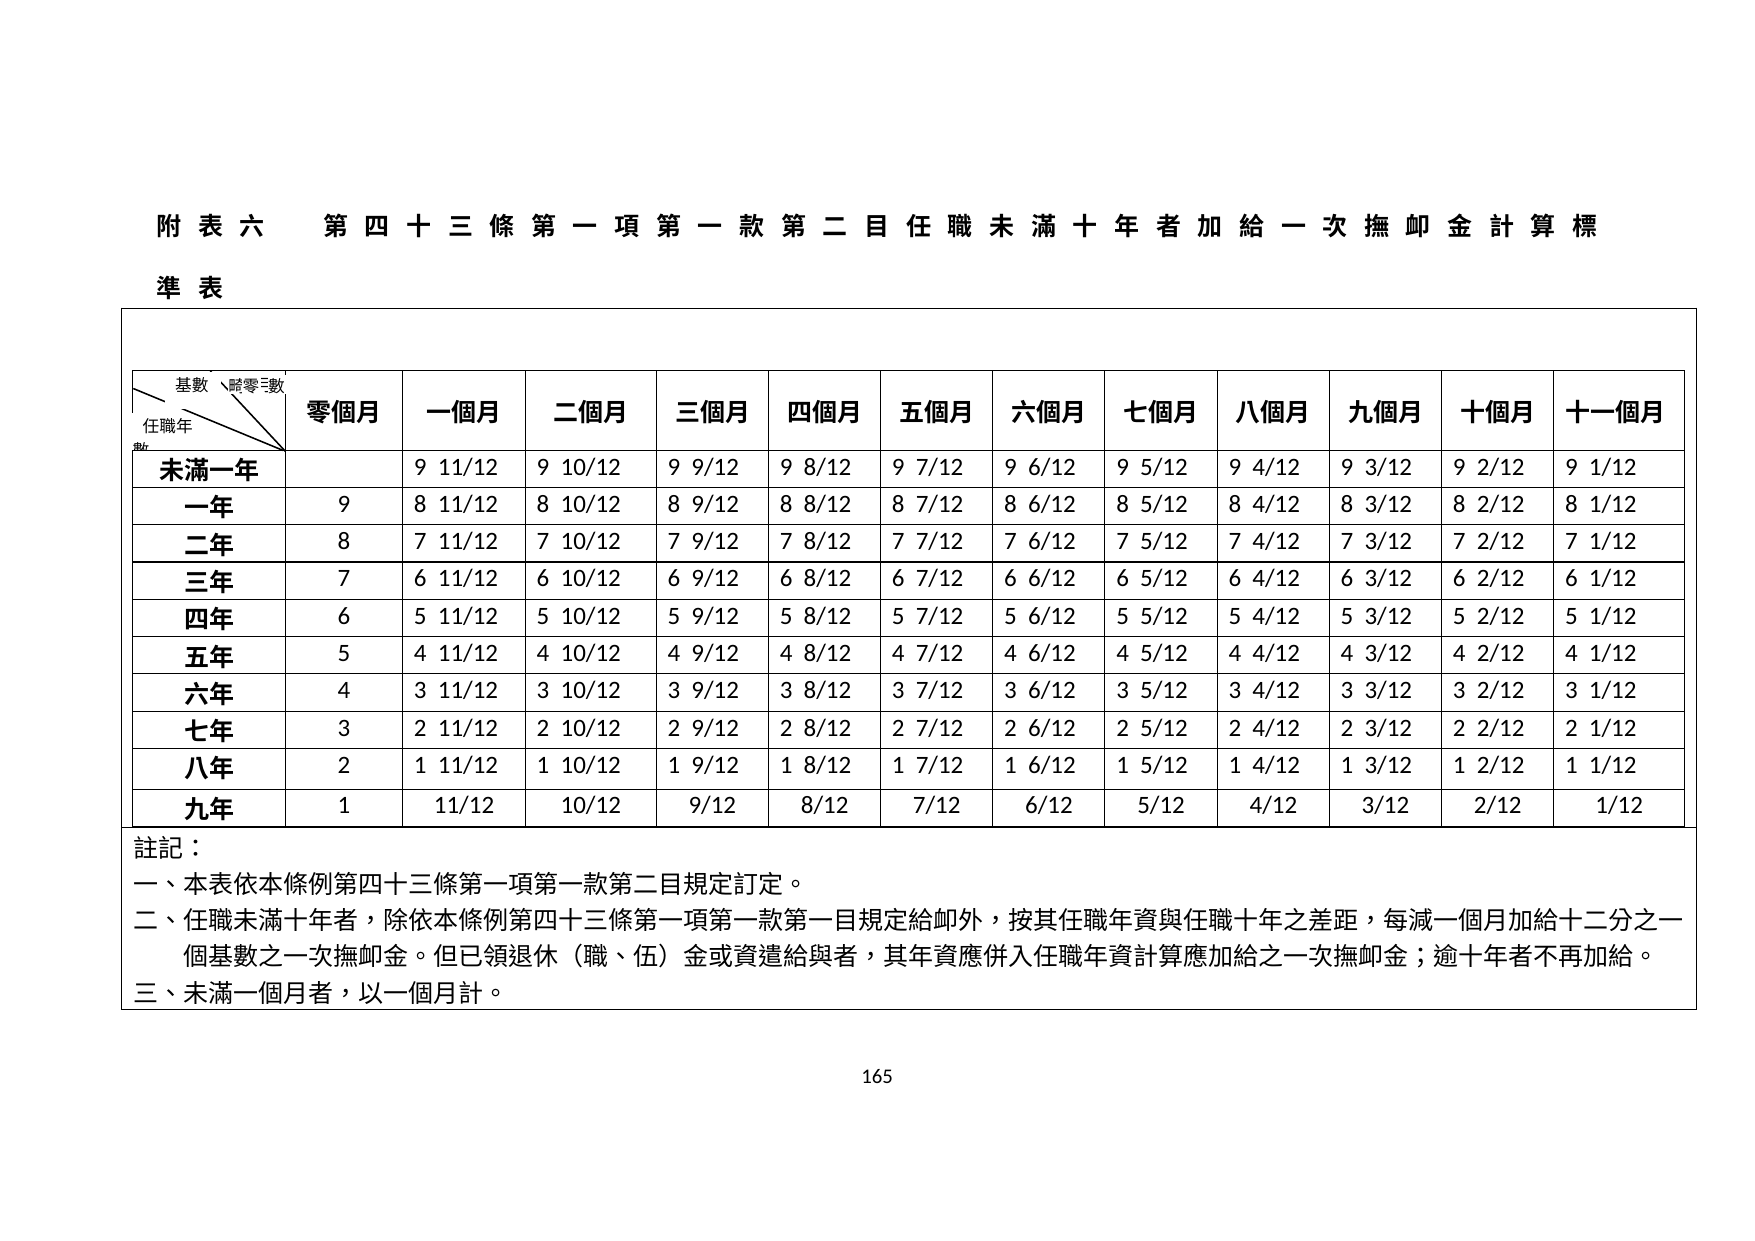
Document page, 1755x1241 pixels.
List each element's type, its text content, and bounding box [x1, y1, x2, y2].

table_cell 9 3/12 [1330, 451, 1441, 487]
table_cell 5 [286, 637, 402, 673]
table_cell 3 7/12 [881, 674, 992, 711]
table_header [133, 371, 286, 450]
table_cell 7 [286, 563, 402, 599]
table_cell 7 11/12 [403, 525, 525, 561]
table_cell 一年 [133, 488, 285, 524]
table_cell 九年 [133, 790, 285, 826]
table_cell 4/12 [1218, 790, 1329, 826]
table_cell 7 8/12 [769, 525, 880, 561]
table_cell 4 [286, 674, 402, 711]
table_cell 5 11/12 [403, 600, 525, 636]
table_cell 3 1/12 [1554, 674, 1684, 711]
table_cell 2 4/12 [1218, 712, 1329, 748]
table_header 六個月 [993, 371, 1104, 449]
table_cell 5 1/12 [1554, 600, 1684, 636]
table_cell 2/12 [1442, 790, 1553, 826]
table_cell 8 2/12 [1442, 488, 1553, 524]
table_cell 2 11/12 [403, 712, 525, 748]
table_cell 3 2/12 [1442, 674, 1553, 711]
table_cell 7 7/12 [881, 525, 992, 561]
table_cell 3 6/12 [993, 674, 1104, 711]
table_cell 3/12 [1330, 790, 1441, 826]
table_header 二個月 [526, 371, 656, 449]
table_cell 3 10/12 [526, 674, 656, 711]
table_cell 5 2/12 [1442, 600, 1553, 636]
table_cell 8 10/12 [526, 488, 656, 524]
table_cell 3 3/12 [1330, 674, 1441, 711]
table_cell 1 5/12 [1105, 749, 1217, 788]
table_cell 7 3/12 [1330, 525, 1441, 561]
table_cell 7 6/12 [993, 525, 1104, 561]
table_cell 5 3/12 [1330, 600, 1441, 636]
table_cell 8 8/12 [769, 488, 880, 524]
table_cell 5/12 [1105, 790, 1217, 826]
table_cell 3 11/12 [403, 674, 525, 711]
table_cell 1 [286, 790, 402, 826]
table_header 九個月 [1330, 371, 1441, 449]
table_cell 4 5/12 [1105, 637, 1217, 673]
table_cell 2 [286, 749, 402, 788]
table_cell 2 6/12 [993, 712, 1104, 748]
table_cell 5 6/12 [993, 600, 1104, 636]
table_cell 五年 [133, 637, 285, 673]
table_cell 7 2/12 [1442, 525, 1553, 561]
table_cell 7/12 [881, 790, 992, 826]
table_cell 6 8/12 [769, 563, 880, 599]
table_cell 6 1/12 [1554, 563, 1684, 599]
table_cell 5 4/12 [1218, 600, 1329, 636]
table_cell 4 1/12 [1554, 637, 1684, 673]
table_cell 1 8/12 [769, 749, 880, 788]
table_cell 2 2/12 [1442, 712, 1553, 748]
table_cell 9 9/12 [657, 451, 768, 487]
table_cell 7 4/12 [1218, 525, 1329, 561]
table_header 一個月 [403, 371, 525, 449]
table_cell 8 6/12 [993, 488, 1104, 524]
table_cell 8 11/12 [403, 488, 525, 524]
table_cell 6 2/12 [1442, 563, 1553, 599]
table_cell 8 5/12 [1105, 488, 1217, 524]
table_cell 8 9/12 [657, 488, 768, 524]
table_cell 1 4/12 [1218, 749, 1329, 788]
table_cell 4 6/12 [993, 637, 1104, 673]
table_cell 9 8/12 [769, 451, 880, 487]
table_cell 6 4/12 [1218, 563, 1329, 599]
table_cell 5 7/12 [881, 600, 992, 636]
table_cell 7 1/12 [1554, 525, 1684, 561]
table_cell 6 [286, 600, 402, 636]
table_cell 10/12 [526, 790, 656, 826]
table_cell 3 4/12 [1218, 674, 1329, 711]
table_cell 9 4/12 [1218, 451, 1329, 487]
table_header [122, 309, 1696, 827]
table_cell 4 4/12 [1218, 637, 1329, 673]
table_cell 7 9/12 [657, 525, 768, 561]
table_cell 1 11/12 [403, 749, 525, 788]
table_cell 9 5/12 [1105, 451, 1217, 487]
table_cell 9 7/12 [881, 451, 992, 487]
table_cell 2 5/12 [1105, 712, 1217, 748]
table_cell 6 3/12 [1330, 563, 1441, 599]
table_cell 7 10/12 [526, 525, 656, 561]
table_cell 5 5/12 [1105, 600, 1217, 636]
table_cell 4 7/12 [881, 637, 992, 673]
table_cell 6/12 [993, 790, 1104, 826]
table_header 零個月 [286, 371, 402, 449]
table_cell 8 1/12 [1554, 488, 1684, 524]
table_cell 8/12 [769, 790, 880, 826]
table_cell 2 10/12 [526, 712, 656, 748]
table_header 五個月 [881, 371, 992, 449]
table_cell 1 2/12 [1442, 749, 1553, 788]
table_cell 3 [286, 712, 402, 748]
table_cell 8 7/12 [881, 488, 992, 524]
table_cell 三年 [133, 563, 285, 599]
table_cell 11/12 [403, 790, 525, 826]
table_cell 6 9/12 [657, 563, 768, 599]
table_cell 二年 [133, 525, 285, 561]
table_header 三個月 [657, 371, 768, 449]
table_cell 八年 [133, 749, 285, 788]
table_cell 4 8/12 [769, 637, 880, 673]
table_cell 9 6/12 [993, 451, 1104, 487]
table_header 十個月 [1442, 371, 1553, 449]
table_cell 四年 [133, 600, 285, 636]
table_cell 1 1/12 [1554, 749, 1684, 788]
table_cell 未滿一年 [133, 451, 285, 487]
table_cell 5 8/12 [769, 600, 880, 636]
table_cell 6 5/12 [1105, 563, 1217, 599]
table_cell 6 11/12 [403, 563, 525, 599]
table_cell 6 7/12 [881, 563, 992, 599]
table_cell 5 9/12 [657, 600, 768, 636]
table_header 八個月 [1218, 371, 1329, 449]
table_cell 5 10/12 [526, 600, 656, 636]
table_cell 9 10/12 [526, 451, 656, 487]
table_cell 4 10/12 [526, 637, 656, 673]
table_cell 2 9/12 [657, 712, 768, 748]
table_cell 七年 [133, 712, 285, 748]
table_cell 3 9/12 [657, 674, 768, 711]
table_cell 六年 [133, 674, 285, 711]
table_cell 1 6/12 [993, 749, 1104, 788]
table_cell 1 7/12 [881, 749, 992, 788]
table_cell 9 2/12 [1442, 451, 1553, 487]
table_cell 1 10/12 [526, 749, 656, 788]
table_cell 9/12 [657, 790, 768, 826]
table_cell 8 4/12 [1218, 488, 1329, 524]
table_cell 3 8/12 [769, 674, 880, 711]
table_cell 8 [286, 525, 402, 561]
table_cell 註記： 一、本表依本條例第四十三條第一項第一款第二目規定訂定。 二、任職未滿十年者，除依本條例第四十三條第一項第一款第一目規定給卹外，按其任職年資與任職十年之差距，每減一個月加給十二分之一個基數之一次撫卹金。但已領退休（職、伍）金或資遣給與者，其年資應併入任職年資計算應加給之一次撫卹金；逾十年者不再加給。 三、未滿一個月者，以一個月計。 [122, 828, 1696, 1009]
table_cell 2 1/12 [1554, 712, 1684, 748]
table_cell 6 6/12 [993, 563, 1104, 599]
table_cell 9 [286, 488, 402, 524]
table_cell 1 9/12 [657, 749, 768, 788]
table_header 四個月 [769, 371, 880, 449]
table_cell 6 10/12 [526, 563, 656, 599]
table_header 十一個月 [1554, 371, 1684, 449]
table_cell 8 3/12 [1330, 488, 1441, 524]
table_cell 3 5/12 [1105, 674, 1217, 711]
table_cell 1 3/12 [1330, 749, 1441, 788]
table_cell 4 3/12 [1330, 637, 1441, 673]
table_cell 2 8/12 [769, 712, 880, 748]
text 附表六 第四十三條第一項第一款第二目任職未滿十年者加給一次撫卹金計算標準表 [148, 183, 1606, 308]
table_cell 1/12 [1554, 790, 1684, 826]
table_cell [286, 451, 402, 487]
table_cell 2 7/12 [881, 712, 992, 748]
table_cell 4 9/12 [657, 637, 768, 673]
table_cell 4 2/12 [1442, 637, 1553, 673]
table_header 七個月 [1105, 371, 1217, 449]
table_cell 4 11/12 [403, 637, 525, 673]
table_cell 7 5/12 [1105, 525, 1217, 561]
table_cell 9 1/12 [1554, 451, 1684, 487]
table_cell 2 3/12 [1330, 712, 1441, 748]
table_cell 9 11/12 [403, 451, 525, 487]
